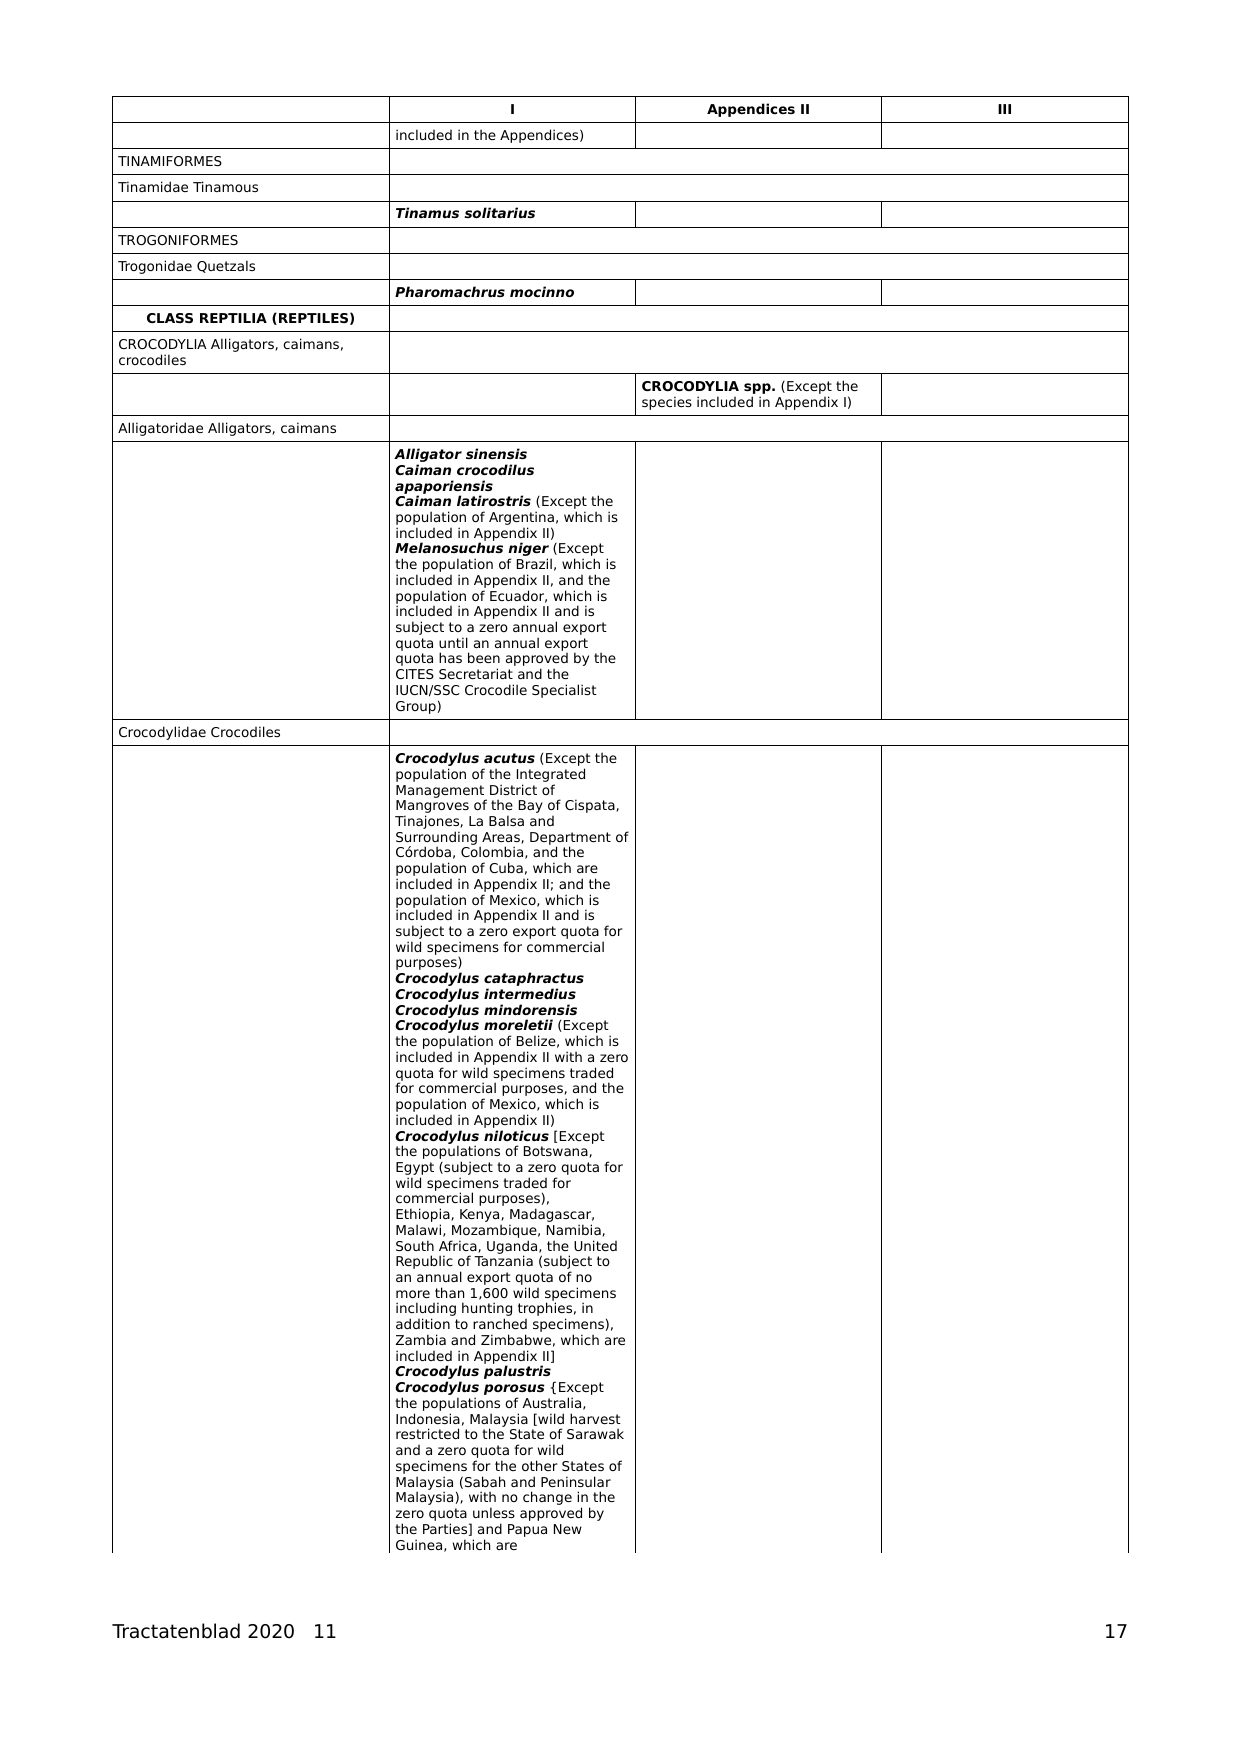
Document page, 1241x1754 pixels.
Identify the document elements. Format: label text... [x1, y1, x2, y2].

table_cell [636, 494, 881, 541]
table_cell included in the Appendices) [390, 123, 635, 148]
table_cell [882, 494, 1128, 541]
table_cell [113, 1018, 389, 1128]
table_cell [882, 987, 1128, 1002]
table_cell [636, 1380, 881, 1553]
table_cell [390, 374, 635, 415]
table_cell [113, 1128, 389, 1364]
table_cell [636, 987, 881, 1002]
table_cell [882, 123, 1128, 148]
table_cell Crocodylus moreletii (Except the population of Belize, which is included in Appendix II with a zero quota for wild specimens traded for commercial purposes, and the population of Mexico, which is included in Appendix II) [390, 1018, 635, 1128]
table_cell [882, 1364, 1128, 1380]
table_cell TINAMIFORMES [113, 149, 389, 174]
table_cell [636, 1128, 881, 1364]
table_cell [390, 254, 1128, 279]
table_cell [882, 1018, 1128, 1128]
table_cell Caiman latirostris (Except the population of Argentina, which is included in Appendix II) [390, 494, 635, 541]
table_cell [113, 494, 389, 541]
table_cell [882, 374, 1128, 415]
table_cell [636, 1018, 881, 1128]
table_cell TROGONIFORMES [113, 228, 389, 253]
table_cell [390, 332, 1128, 373]
table_cell [882, 280, 1128, 305]
table_cell Alligator sinensis [390, 442, 635, 463]
table_cell Alligatoridae Alligators, caimans [113, 416, 389, 441]
table_cell [882, 746, 1128, 971]
table_cell Crocodylus niloticus [Except the populations of Botswana, Egypt (subject to a zero quota for wild specimens traded for commercial purposes), Ethiopia, Kenya, Madagascar, Malawi, Mozambique, Namibia, South Africa, Uganda, the United Republic of Tanzania (subject to an annual export quota of no more than 1,600 wild specimens including hunting trophies, in addition to ranched specimens), Zambia and Zimbabwe, which are included in Appendix II] [390, 1128, 635, 1364]
table_cell [113, 374, 389, 415]
table_cell Caiman crocodilus apaporiensis [390, 463, 635, 494]
table_cell Crocodylus cataphractus [390, 971, 635, 987]
table_header [113, 97, 389, 122]
table_cell [113, 1003, 389, 1018]
table_header III [882, 97, 1128, 122]
table_cell [882, 1128, 1128, 1364]
table_cell [113, 442, 389, 463]
table_cell [636, 123, 881, 148]
table_cell Melanosuchus niger (Except the population of Brazil, which is included in Appendix II, and the population of Ecuador, which is included in Appendix II and is subject to a zero annual export quota until an annual export quota has been approved by the CITES Secretariat and the IUCN/SSC Crocodile Specialist Group) [390, 541, 635, 719]
table_cell [113, 280, 389, 305]
table_cell [113, 123, 389, 148]
table_cell Crocodylidae Crocodiles [113, 720, 389, 745]
table_cell Pharomachrus mocinno [390, 280, 635, 305]
table_cell [636, 463, 881, 494]
table_cell Crocodylus porosus {Except the populations of Australia, Indonesia, Malaysia [wild harvest restricted to the State of Sarawak and a zero quota for wild specimens for the other States of Malaysia (Sabah and Peninsular Malaysia), with no change in the zero quota unless approved by the Parties] and Papua New Guinea, which are [390, 1380, 635, 1553]
table_cell [390, 175, 1128, 201]
table_cell Tinamus solitarius [390, 202, 635, 227]
table_cell [390, 720, 1128, 745]
table_cell Crocodylus acutus (Except the population of the Integrated Management District of Mangroves of the Bay of Cispata, Tinajones, La Balsa and Surrounding Areas, Department of Córdoba, Colombia, and the population of Cuba, which are included in Appendix II; and the population of Mexico, which is included in Appendix II and is subject to a zero export quota for wild specimens for commercial purposes) [390, 746, 635, 971]
table_cell [113, 1380, 389, 1553]
table_cell [113, 1364, 389, 1380]
table_cell [882, 1003, 1128, 1018]
table_cell [636, 280, 881, 305]
table_cell [882, 1380, 1128, 1553]
table_cell [882, 971, 1128, 987]
table_cell [636, 1364, 881, 1380]
table_cell [882, 202, 1128, 227]
table_cell [636, 541, 881, 719]
table_header Appendices II [636, 97, 881, 122]
table_cell CROCODYLIA spp. (Except the species included in Appendix I) [636, 374, 881, 415]
table_cell [113, 463, 389, 494]
table_cell CLASS REPTILIA (REPTILES) [113, 306, 389, 331]
table_cell [882, 541, 1128, 719]
table_cell Tinamidae Tinamous [113, 175, 389, 201]
table_cell [636, 746, 881, 971]
table_cell [636, 1003, 881, 1018]
table_header I [390, 97, 635, 122]
table_cell Trogonidae Quetzals [113, 254, 389, 279]
table_cell Crocodylus mindorensis [390, 1003, 635, 1018]
table_cell [636, 971, 881, 987]
table_cell [636, 202, 881, 227]
table_cell [113, 746, 389, 971]
table_cell [390, 149, 1128, 174]
table_cell Crocodylus palustris [390, 1364, 635, 1380]
table_cell [636, 442, 881, 463]
table_cell [113, 202, 389, 227]
table_cell [390, 306, 1128, 331]
table_cell [882, 463, 1128, 494]
table_cell CROCODYLIA Alligators, caimans, crocodiles [113, 332, 389, 373]
table_cell [113, 987, 389, 1002]
table_cell Crocodylus intermedius [390, 987, 635, 1002]
table_cell [390, 416, 1128, 441]
table_cell [390, 228, 1128, 253]
table_cell [113, 541, 389, 719]
table_cell [113, 971, 389, 987]
table_cell [882, 442, 1128, 463]
